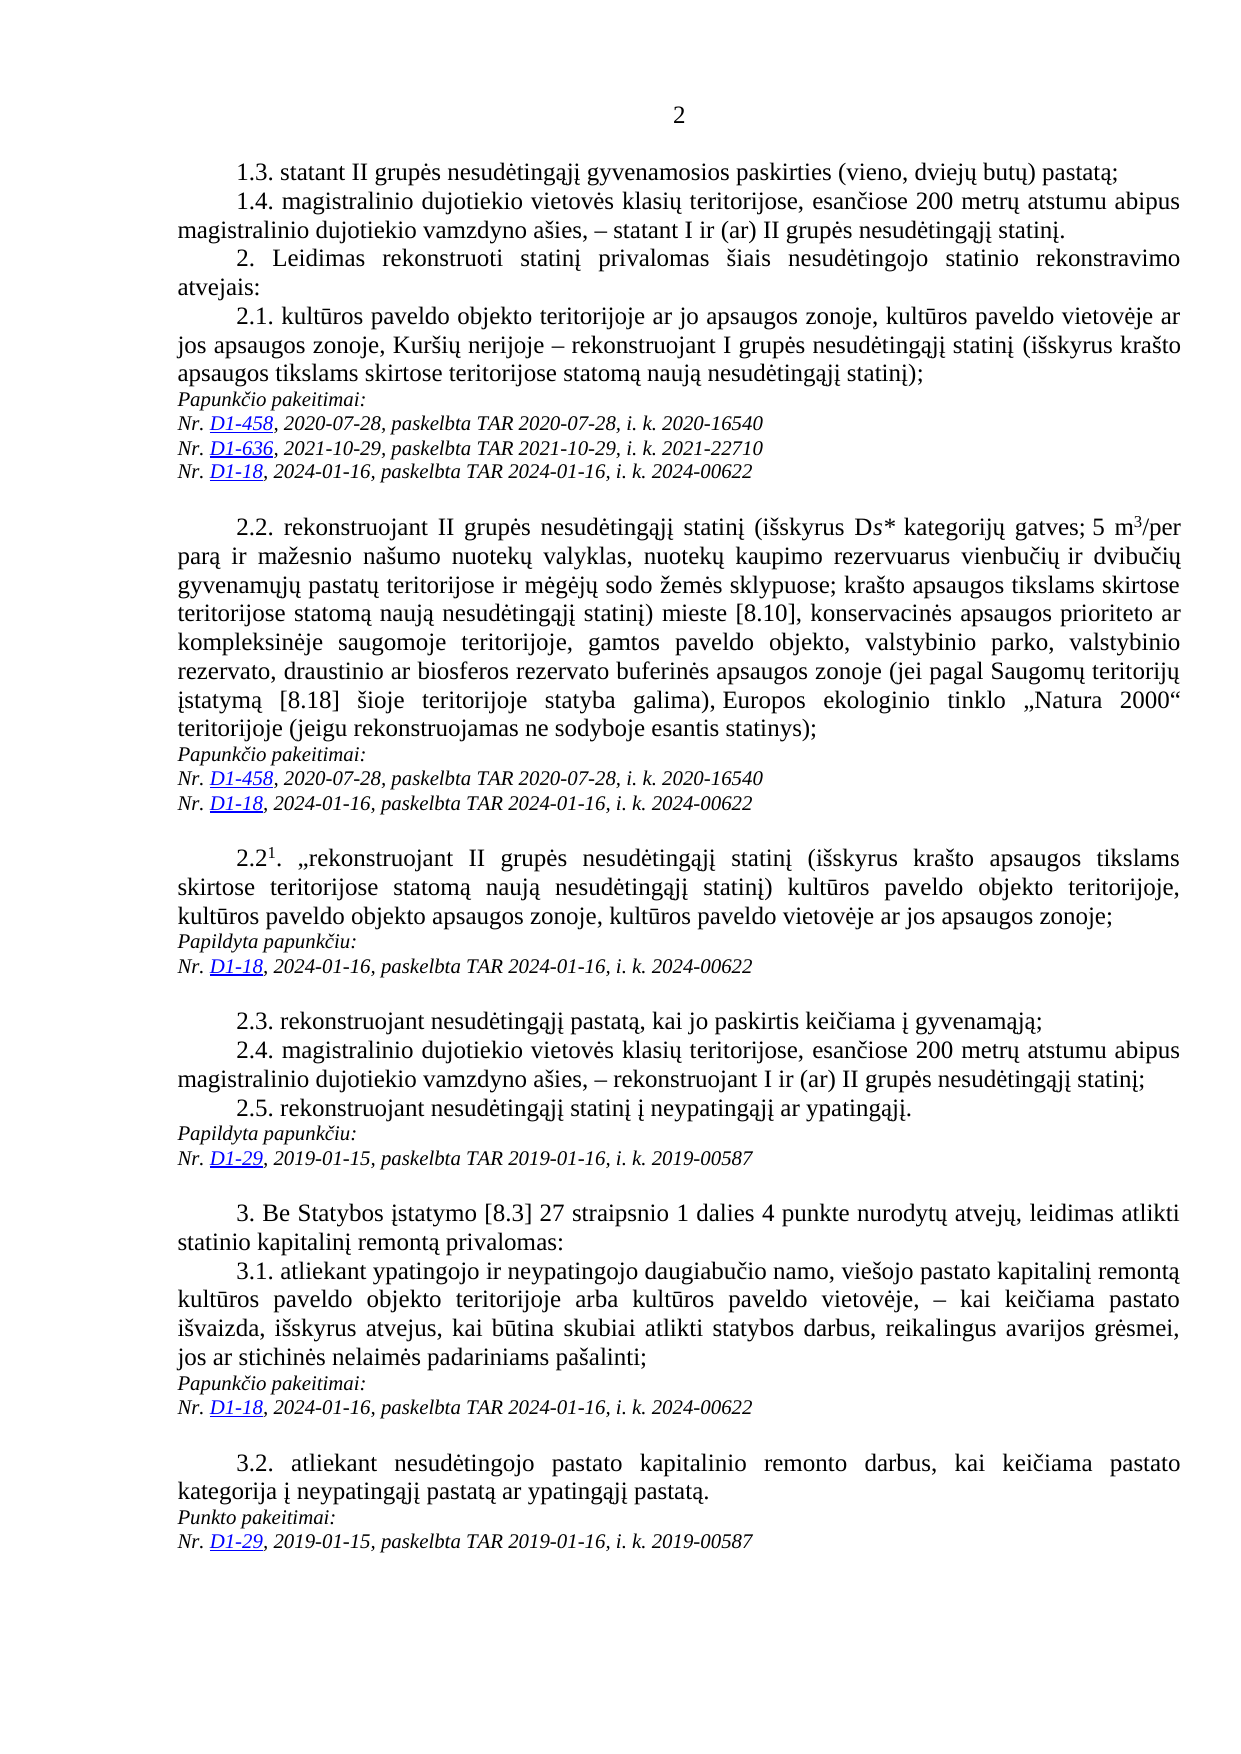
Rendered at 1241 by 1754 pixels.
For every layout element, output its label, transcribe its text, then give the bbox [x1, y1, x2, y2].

text 1.3. statant II grupės nesudėtingąjį gyvenamosios paskirties (vieno, dviejų butų) pastatą; [177, 157, 1181, 186]
text 2.5. rekonstruojant nesudėtingąjį statinį į neypatingąjį ar ypatingąjį. [236, 1093, 1181, 1121]
text Nr. D1-18, 2024-01-16, paskelbta TAR 2024-01-16, i. k. 2024-00622 [177, 953, 1181, 978]
text Nr. D1-636, 2021-10-29, paskelbta TAR 2021-10-29, i. k. 2021-22710 [177, 435, 1181, 459]
text 3. Be Statybos įstatymo [8.3] 27 straipsnio 1 dalies 4 punkte nurodytų atvejų, leidimas atlikti statinio kapitalinį remontą privalomas: [177, 1198, 1181, 1256]
text 3.2. atliekant nesudėtingojo pastato kapitalinio remonto darbus, kai keičiama pastato kategorija į neypatingąjį pastatą ar ypatingąjį pastatą. [177, 1448, 1181, 1505]
text Papunkčio pakeitimai: [177, 742, 1181, 766]
text Papildyta papunkčiu: [177, 1121, 1181, 1145]
text 2.21. „rekonstruojant II grupės nesudėtingąjį statinį (išskyrus krašto apsaugos tikslams skirtose teritorijose statomą naują nesudėtingąjį statinį) kultūros paveldo objekto teritorijoje, kultūros paveldo objekto apsaugos zonoje, kultūros paveldo vietovėje ar jos apsaugos zonoje; [177, 843, 1181, 929]
text Papildyta papunkčiu: [177, 929, 1181, 953]
text Nr. D1-458, 2020-07-28, paskelbta TAR 2020-07-28, i. k. 2020-16540 [177, 411, 1181, 435]
text 2.4. magistralinio dujotiekio vietovės klasių teritorijose, esančiose 200 metrų atstumu abipus magistralinio dujotiekio vamzdyno ašies, – rekonstruojant I ir (ar) II grupės nesudėtingąjį statinį; [177, 1035, 1181, 1093]
text 2. Leidimas rekonstruoti statinį privalomas šiais nesudėtingojo statinio rekonstravimo atvejais: [177, 243, 1181, 301]
text 2.3. rekonstruojant nesudėtingąjį pastatą, kai jo paskirtis keičiama į gyvenamąją; [177, 1006, 1181, 1035]
text Nr. D1-29, 2019-01-15, paskelbta TAR 2019-01-16, i. k. 2019-00587 [177, 1529, 1181, 1553]
text Punkto pakeitimai: [177, 1505, 1181, 1529]
text Nr. D1-458, 2020-07-28, paskelbta TAR 2020-07-28, i. k. 2020-16540 [177, 766, 1181, 790]
text Nr. D1-18, 2024-01-16, paskelbta TAR 2024-01-16, i. k. 2024-00622 [177, 459, 1181, 483]
text 2.2. rekonstruojant II grupės nesudėtingąjį statinį (išskyrus Ds* kategorijų gatves; 5 m3/per parą ir mažesnio našumo nuotekų valyklas, nuotekų kaupimo rezervuarus vienbučių ir dvibučių gyvenamųjų pastatų teritorijose ir mėgėjų sodo žemės sklypuose; krašto apsaugos tikslams skirtose teritorijose statomą naują nesudėtingąjį statinį) mieste [8.10], konservacinės apsaugos prioriteto ar kompleksinėje saugomoje teritorijoje, gamtos paveldo objekto, valstybinio parko, valstybinio rezervato, draustinio ar biosferos rezervato buferinės apsaugos zonoje (jei pagal Saugomų teritorijų įstatymą [8.18] šioje teritorijoje statyba galima), Europos ekologinio tinklo „Natura 2000“ teritorijoje (jeigu rekonstruojamas ne sodyboje esantis statinys); [177, 512, 1181, 742]
text Nr. D1-18, 2024-01-16, paskelbta TAR 2024-01-16, i. k. 2024-00622 [177, 790, 1181, 814]
text 1.4. magistralinio dujotiekio vietovės klasių teritorijose, esančiose 200 metrų atstumu abipus magistralinio dujotiekio vamzdyno ašies, – statant I ir (ar) II grupės nesudėtingąjį statinį. [177, 186, 1181, 243]
text Papunkčio pakeitimai: [177, 387, 1181, 411]
text 2.1. kultūros paveldo objekto teritorijoje ar jo apsaugos zonoje, kultūros paveldo vietovėje ar jos apsaugos zonoje, Kuršių nerijoje – rekonstruojant I grupės nesudėtingąjį statinį (išskyrus krašto apsaugos tikslams skirtose teritorijose statomą naują nesudėtingąjį statinį); [177, 301, 1181, 387]
text Nr. D1-18, 2024-01-16, paskelbta TAR 2024-01-16, i. k. 2024-00622 [177, 1395, 1181, 1419]
text Papunkčio pakeitimai: [177, 1371, 1181, 1395]
text Nr. D1-29, 2019-01-15, paskelbta TAR 2019-01-16, i. k. 2019-00587 [177, 1145, 1181, 1169]
text 3.1. atliekant ypatingojo ir neypatingojo daugiabučio namo, viešojo pastato kapitalinį remontą kultūros paveldo objekto teritorijoje arba kultūros paveldo vietovėje, – kai keičiama pastato išvaizda, išskyrus atvejus, kai būtina skubiai atlikti statybos darbus, reikalingus avarijos grėsmei, jos ar stichinės nelaimės padariniams pašalinti; [177, 1256, 1181, 1371]
